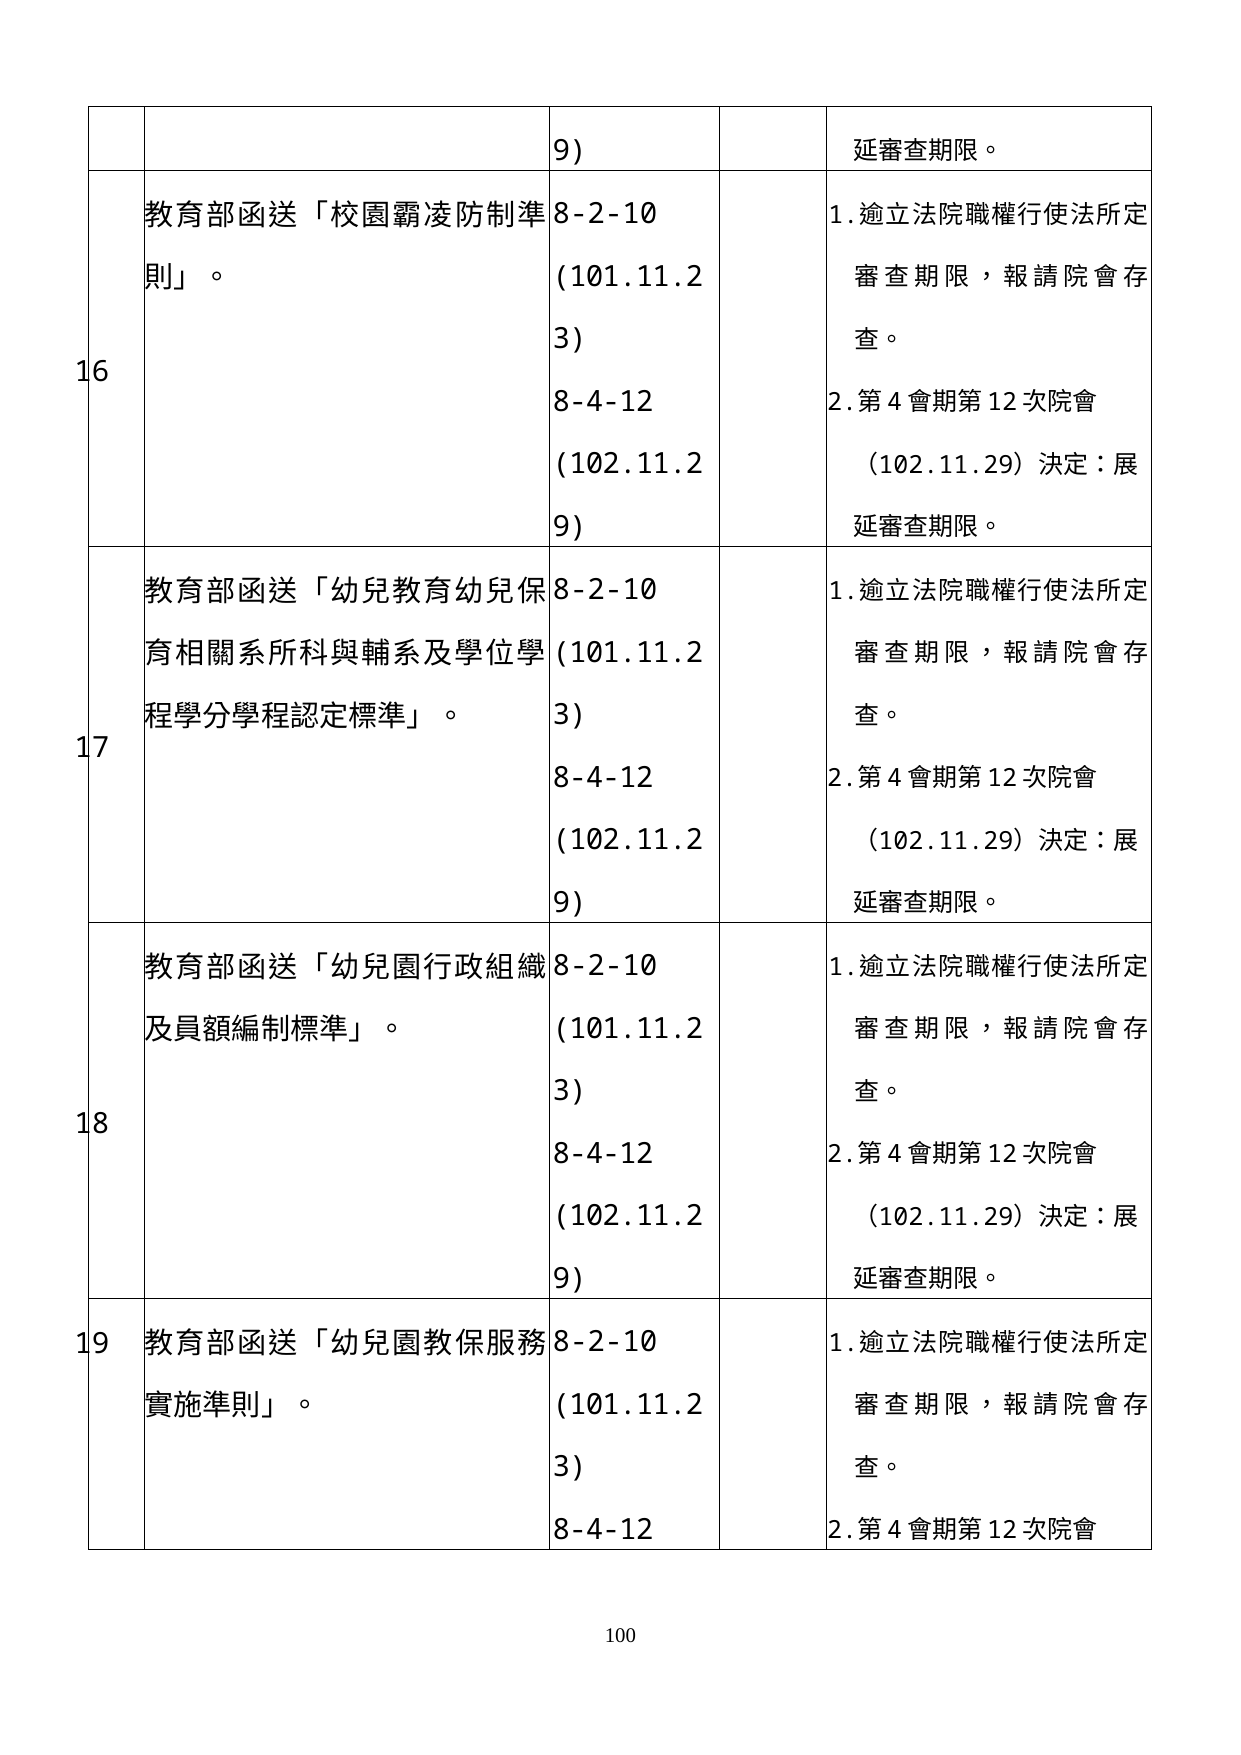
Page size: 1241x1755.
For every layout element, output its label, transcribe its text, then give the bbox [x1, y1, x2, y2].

table_cell 8-2-10 (101.11.23) 8-4-12 (102.11.29) [550, 171, 719, 546]
table_cell [720, 171, 826, 546]
table_cell [720, 547, 826, 922]
table_cell 延審查期限。 [827, 107, 1151, 169]
table_cell 8-2-10 (101.11.23) 8-4-12 (102.11.29) [550, 547, 719, 922]
table_cell 1.逾立法院職權行使法所定審查期限，報請院會存查。 2.第4會期第12次院會 [827, 1299, 1151, 1549]
table_cell [89, 923, 144, 1298]
table_cell 1.逾立法院職權行使法所定審查期限，報請院會存查。 2.第4會期第12次院會（102.11.29）決定：展延審查期限。 [827, 547, 1151, 922]
table_cell [145, 107, 549, 169]
table_cell 9) [550, 107, 719, 169]
table_cell 教育部函送「幼兒園教保服務實施準則」。 [145, 1299, 549, 1549]
table_cell 教育部函送「幼兒教育幼兒保育相關系所科與輔系及學位學程學分學程認定標準」。 [145, 547, 549, 922]
table_cell 1.逾立法院職權行使法所定審查期限，報請院會存查。 2.第4會期第12次院會（102.11.29）決定：展延審查期限。 [827, 923, 1151, 1298]
table_cell [720, 1299, 826, 1549]
table_cell [89, 1299, 144, 1549]
table_cell [89, 547, 144, 922]
table_cell [720, 923, 826, 1298]
table_cell [89, 107, 144, 169]
table_cell 1.逾立法院職權行使法所定審查期限，報請院會存查。 2.第4會期第12次院會（102.11.29）決定：展延審查期限。 [827, 171, 1151, 546]
table_cell 8-2-10 (101.11.23) 8-4-12 (102.11.29) [550, 923, 719, 1298]
table_cell 教育部函送「校園霸凌防制準則」。 [145, 171, 549, 546]
table_cell [89, 171, 144, 546]
table_cell 教育部函送「幼兒園行政組織及員額編制標準」。 [145, 923, 549, 1298]
table_cell [720, 107, 826, 169]
table_cell 8-2-10 (101.11.23) 8-4-12 [550, 1299, 719, 1549]
